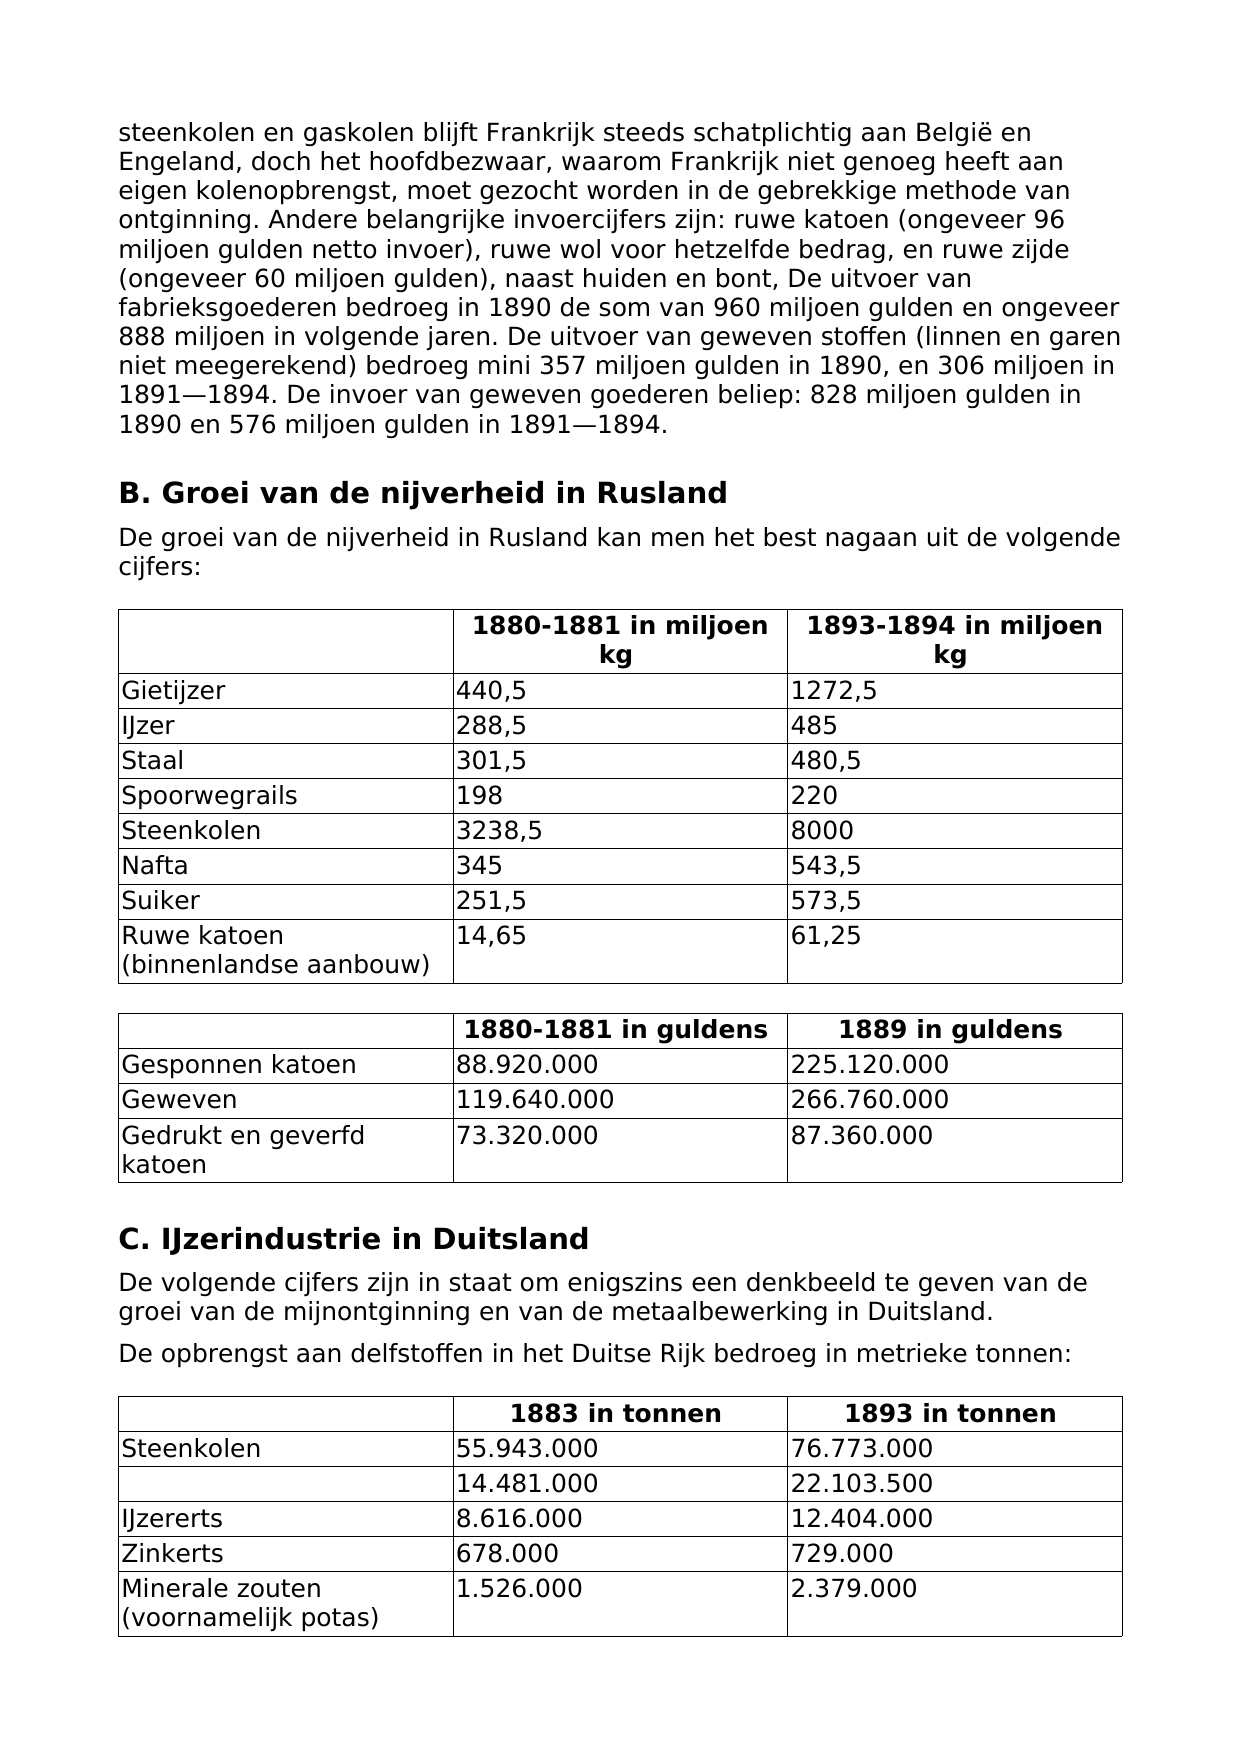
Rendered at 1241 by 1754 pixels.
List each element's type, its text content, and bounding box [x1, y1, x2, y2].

table_cell IJzer [119, 709, 453, 743]
text De volgende cijfers zijn in staat om enigszins een denkbeeld te geven van de groei van de mijnontginning en van de metaalbewerking in Duitsland. [118, 1268, 1122, 1327]
table_cell Gesponnen katoen [119, 1049, 453, 1083]
table_header [119, 1014, 453, 1048]
table_cell Suiker [119, 885, 453, 918]
table_header 1883 in tonnen [454, 1397, 787, 1431]
table_header 1880-1881 in miljoen kg [454, 610, 787, 673]
table_cell Gietijzer [119, 674, 453, 708]
table_cell Minerale zouten (voornamelijk potas) [119, 1572, 453, 1636]
table_cell 480,5 [788, 744, 1122, 778]
table_cell 87.360.000 [788, 1119, 1122, 1182]
table_cell 251,5 [454, 885, 787, 918]
table_header 1880-1881 in guldens [454, 1014, 787, 1048]
table_header 1889 in guldens [788, 1014, 1122, 1048]
table_cell 301,5 [454, 744, 787, 778]
table_cell 14,65 [454, 920, 787, 983]
table_cell [119, 1467, 453, 1501]
table_cell Ruwe katoen (binnenlandse aanbouw) [119, 920, 453, 983]
subtitle B. Groei van de nijverheid in Rusland [118, 476, 1122, 510]
table_cell Geweven [119, 1084, 453, 1118]
table_cell 678.000 [454, 1537, 787, 1571]
table_cell 14.481.000 [454, 1467, 787, 1501]
table_cell 2.379.000 [788, 1572, 1122, 1636]
table_cell 440,5 [454, 674, 787, 708]
table_header [119, 1397, 453, 1431]
table_cell 3238,5 [454, 814, 787, 848]
subtitle C. IJzerindustrie in Duitsland [118, 1222, 1122, 1256]
table_cell 288,5 [454, 709, 787, 743]
table_cell 8.616.000 [454, 1502, 787, 1536]
table_cell 73.320.000 [454, 1119, 787, 1182]
table_header 1893-1894 in miljoen kg [788, 610, 1122, 673]
table_cell Zinkerts [119, 1537, 453, 1571]
table_cell Gedrukt en geverfd katoen [119, 1119, 453, 1182]
table_cell 345 [454, 849, 787, 883]
table_cell 220 [788, 779, 1122, 813]
table_cell Spoorwegrails [119, 779, 453, 813]
table_cell 225.120.000 [788, 1049, 1122, 1083]
table_cell 88.920.000 [454, 1049, 787, 1083]
table_cell 266.760.000 [788, 1084, 1122, 1118]
table_header 1893 in tonnen [788, 1397, 1122, 1431]
table_cell 76.773.000 [788, 1432, 1122, 1466]
table_header [119, 610, 453, 673]
table_cell Steenkolen [119, 814, 453, 848]
table_cell 485 [788, 709, 1122, 743]
table_cell Staal [119, 744, 453, 778]
table_cell 198 [454, 779, 787, 813]
text De groei van de nijverheid in Rusland kan men het best nagaan uit de volgende cijfers: [118, 523, 1122, 581]
table_cell 119.640.000 [454, 1084, 787, 1118]
text steenkolen en gaskolen blijft Frankrijk steeds schatplichtig aan België en Engeland, doch het hoofdbezwaar, waarom Frankrijk niet genoeg heeft aan eigen kolenopbrengst, moet gezocht worden in de gebrekkige methode van ontginning. Andere belangrijke invoercijfers zijn: ruwe katoen (ongeveer 96 miljoen gulden netto invoer), ruwe wol voor hetzelfde bedrag, en ruwe zijde (ongeveer 60 miljoen gulden), naast huiden en bont, De uitvoer van fabrieksgoederen bedroeg in 1890 de som van 960 miljoen gulden en ongeveer 888 miljoen in volgende jaren. De uitvoer van geweven stoffen (linnen en garen niet meegerekend) bedroeg mini 357 miljoen gulden in 1890, en 306 miljoen in 1891—1894. De invoer van geweven goederen beliep: 828 miljoen gulden in 1890 en 576 miljoen gulden in 1891—1894. [118, 118, 1122, 439]
table_cell 729.000 [788, 1537, 1122, 1571]
table_cell 12.404.000 [788, 1502, 1122, 1536]
table_cell 61,25 [788, 920, 1122, 983]
table_cell 573,5 [788, 885, 1122, 918]
table_cell 55.943.000 [454, 1432, 787, 1466]
table_cell 1272,5 [788, 674, 1122, 708]
table_cell 543,5 [788, 849, 1122, 883]
table_cell Steenkolen [119, 1432, 453, 1466]
table_cell IJzererts [119, 1502, 453, 1536]
table_cell Nafta [119, 849, 453, 883]
table_cell 22.103.500 [788, 1467, 1122, 1501]
table_cell 8000 [788, 814, 1122, 848]
text De opbrengst aan delfstoffen in het Duitse Rijk bedroeg in metrieke tonnen: [118, 1339, 1122, 1368]
table_cell 1.526.000 [454, 1572, 787, 1636]
